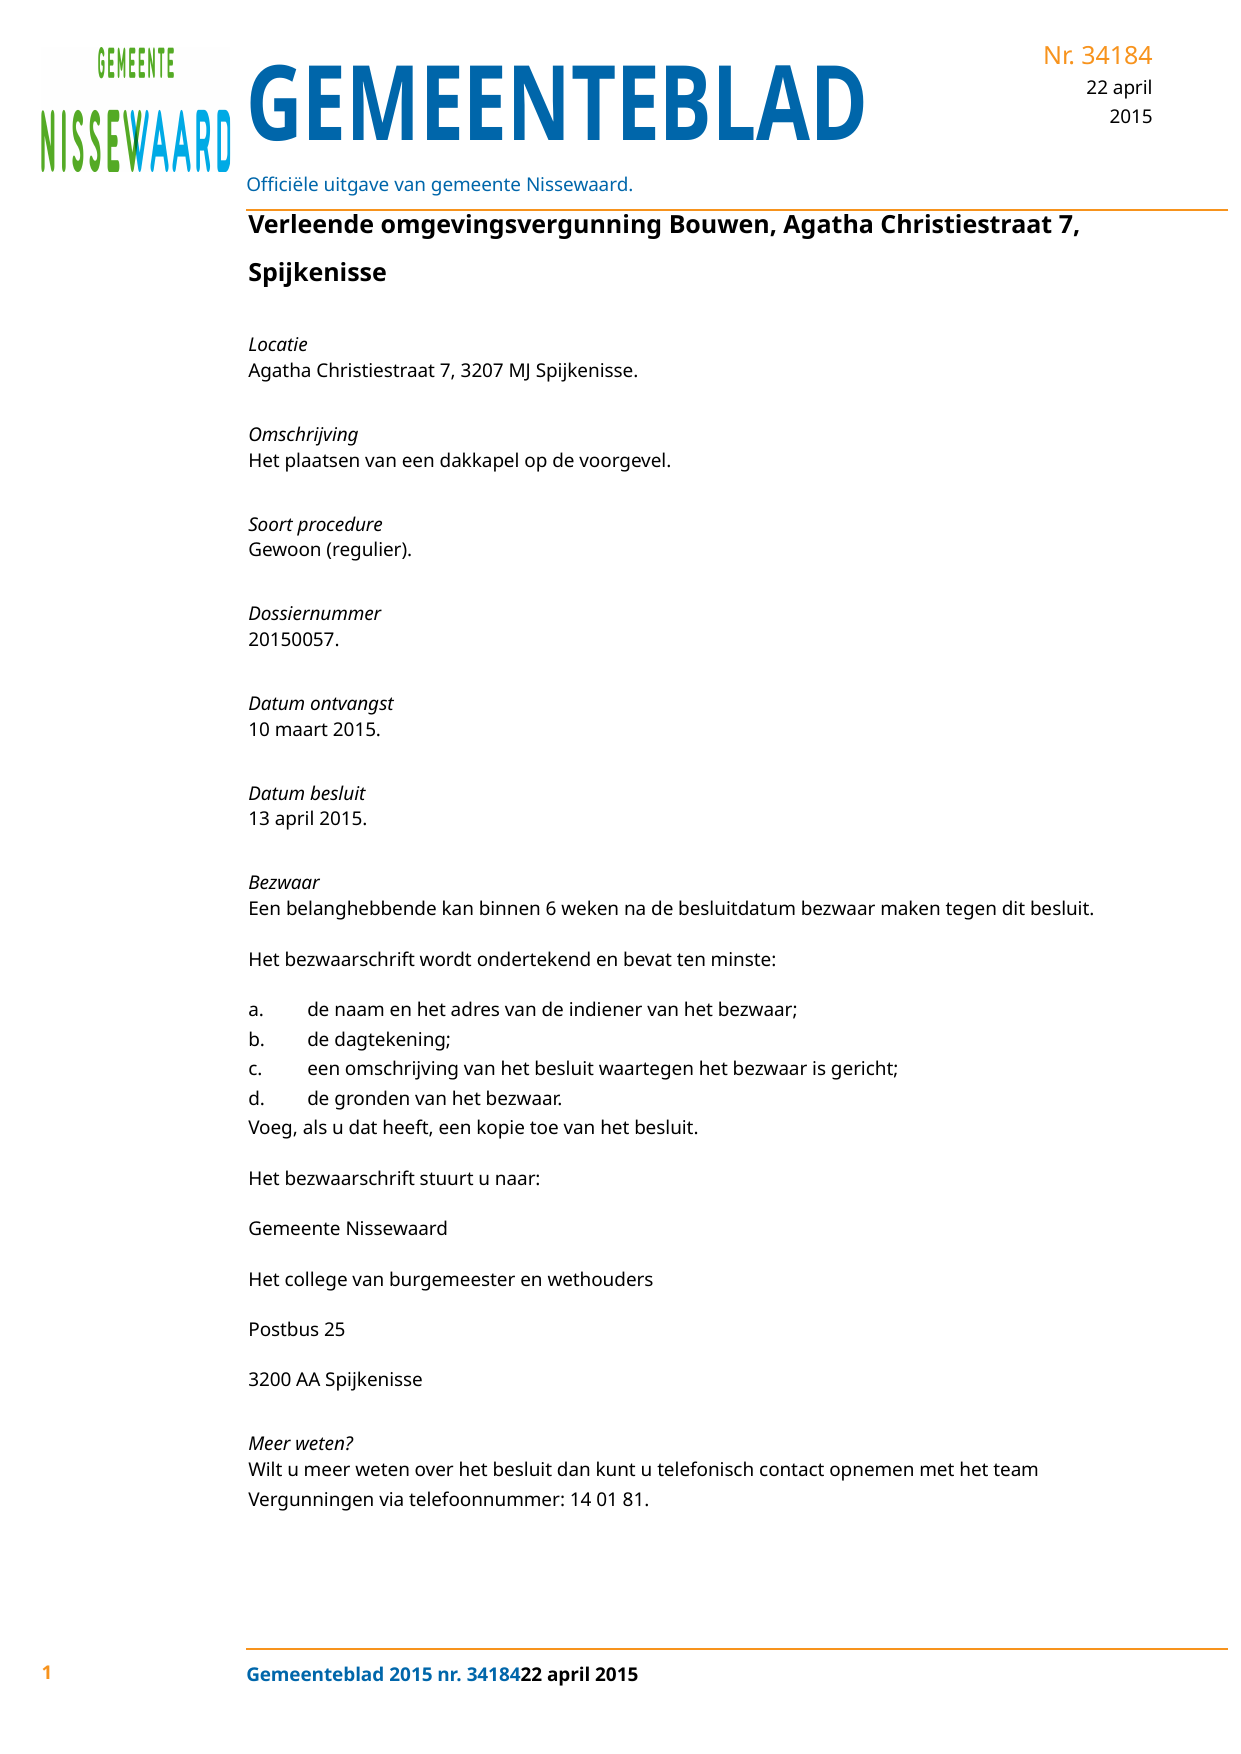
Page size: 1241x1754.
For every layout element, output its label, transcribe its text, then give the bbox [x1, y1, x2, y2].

text Het bezwaarschrift stuurt u naar: [248, 1165, 1152, 1191]
text Postbus 25 [248, 1316, 1152, 1342]
picture [222, 122, 227, 160]
text 13 april 2015. [248, 806, 1152, 831]
text Het bezwaarschrift wordt ondertekend en bevat ten minste: [248, 946, 1152, 971]
text Soort procedure [248, 511, 1152, 537]
text Bezwaar [248, 869, 1152, 895]
list de dagtekening; [248, 1026, 1152, 1051]
text Datum besluit [248, 780, 1152, 806]
list de gronden van het bezwaar. [248, 1085, 1152, 1111]
text Agatha Christiestraat 7, 3207 MJ Spijkenisse. [248, 357, 1152, 383]
picture [200, 151, 206, 172]
picture [201, 122, 206, 138]
picture [154, 157, 165, 172]
text 3200 AA Spijkenisse [248, 1367, 1152, 1392]
text Dossiernummer [248, 601, 1152, 626]
text 20150057. [248, 626, 1152, 652]
text Locatie [248, 331, 1152, 357]
text Een belanghebbende kan binnen 6 weken na de besluitdatum bezwaar maken tegen dit besluit. [248, 895, 1152, 921]
text Verleende omgevingsvergunning Bouwen, Agatha Christiestraat 7, Spijkenisse [248, 211, 1152, 288]
list de naam en het adres van de indiener van het bezwaar; [248, 996, 1152, 1022]
picture [176, 157, 187, 172]
text Gewoon (regulier). [248, 537, 1152, 562]
text 10 maart 2015. [248, 716, 1152, 742]
text Omschrijving [248, 421, 1152, 447]
text Het plaatsen van een dakkapel op de voorgevel. [248, 447, 1152, 473]
text Gemeente Nissewaard [248, 1215, 1152, 1241]
text Voeg, als u dat heeft, een kopie toe van het besluit. [248, 1114, 1152, 1140]
picture [41, 47, 231, 172]
list een omschrijving van het besluit waartegen het bezwaar is gericht; [248, 1055, 1152, 1081]
text Het college van burgemeester en wethouders [248, 1266, 1152, 1291]
text Meer weten? [248, 1431, 1152, 1456]
text Wilt u meer weten over het besluit dan kunt u telefonisch contact opnemen met het team Vergunningen via telefoonnummer: 14 01 81. [248, 1456, 1152, 1512]
text Datum ontvangst [248, 690, 1152, 716]
